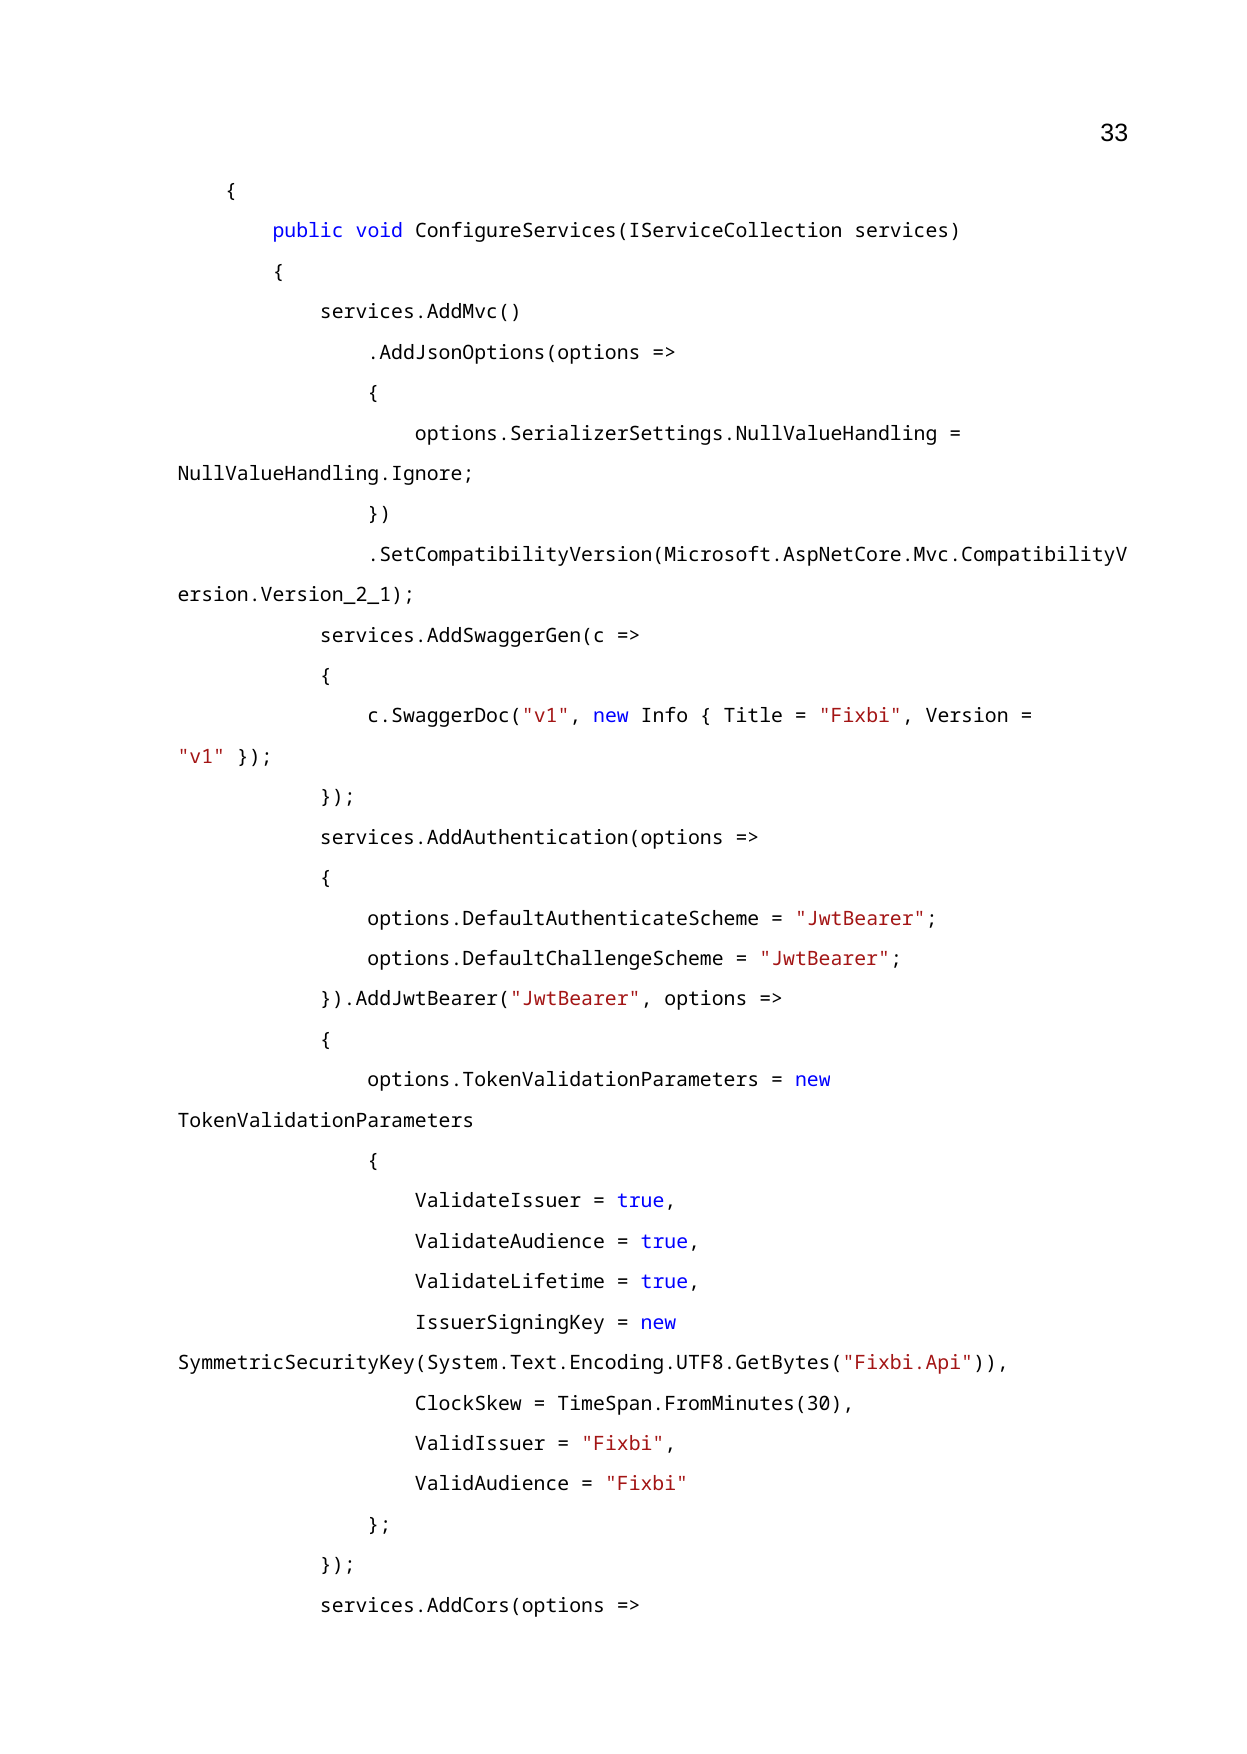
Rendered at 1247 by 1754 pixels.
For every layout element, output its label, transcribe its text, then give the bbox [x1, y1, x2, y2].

text options.TokenValidationParameters = new TokenValidationParameters [177, 1066, 1128, 1133]
text { [177, 378, 1128, 405]
text services.AddCors(options => [177, 1591, 1128, 1618]
text services.AddSwaggerGen(c => [177, 621, 1128, 648]
text IssuerSigningKey = new SymmetricSecurityKey(System.Text.Encoding.UTF8.GetBytes("Fixbi.Api")), [177, 1308, 1128, 1375]
text { [177, 1146, 1128, 1173]
text services.AddMvc() [177, 298, 1128, 324]
text }); [177, 783, 1128, 809]
text c.SwaggerDoc("v1", new Info { Title = "Fixbi", Version = "v1" }); [177, 702, 1128, 769]
text options.SerializerSettings.NullValueHandling = NullValueHandling.Ignore; [177, 419, 1128, 486]
text ValidAudience = "Fixbi" [177, 1470, 1128, 1497]
text options.DefaultAuthenticateScheme = "JwtBearer"; [177, 904, 1128, 931]
text ValidateAudience = true, [177, 1227, 1128, 1254]
text options.DefaultChallengeScheme = "JwtBearer"; [177, 944, 1128, 971]
text services.AddAuthentication(options => [177, 823, 1128, 850]
text { [177, 176, 1128, 203]
text .AddJsonOptions(options => [177, 338, 1128, 365]
text .SetCompatibilityVersion(Microsoft.AspNetCore.Mvc.CompatibilityVersion.Version_2_1); [177, 540, 1128, 607]
text { [177, 661, 1128, 688]
text ClockSkew = TimeSpan.FromMinutes(30), [177, 1389, 1128, 1416]
text public void ConfigureServices(IServiceCollection services) [177, 217, 1128, 244]
text }).AddJwtBearer("JwtBearer", options => [177, 985, 1128, 1012]
text { [177, 863, 1128, 890]
text }; [177, 1510, 1128, 1537]
text }); [177, 1551, 1128, 1577]
text ValidateIssuer = true, [177, 1187, 1128, 1214]
text ValidIssuer = "Fixbi", [177, 1429, 1128, 1456]
text { [177, 257, 1128, 284]
text }) [177, 500, 1128, 527]
text ValidateLifetime = true, [177, 1268, 1128, 1294]
text { [177, 1025, 1128, 1052]
